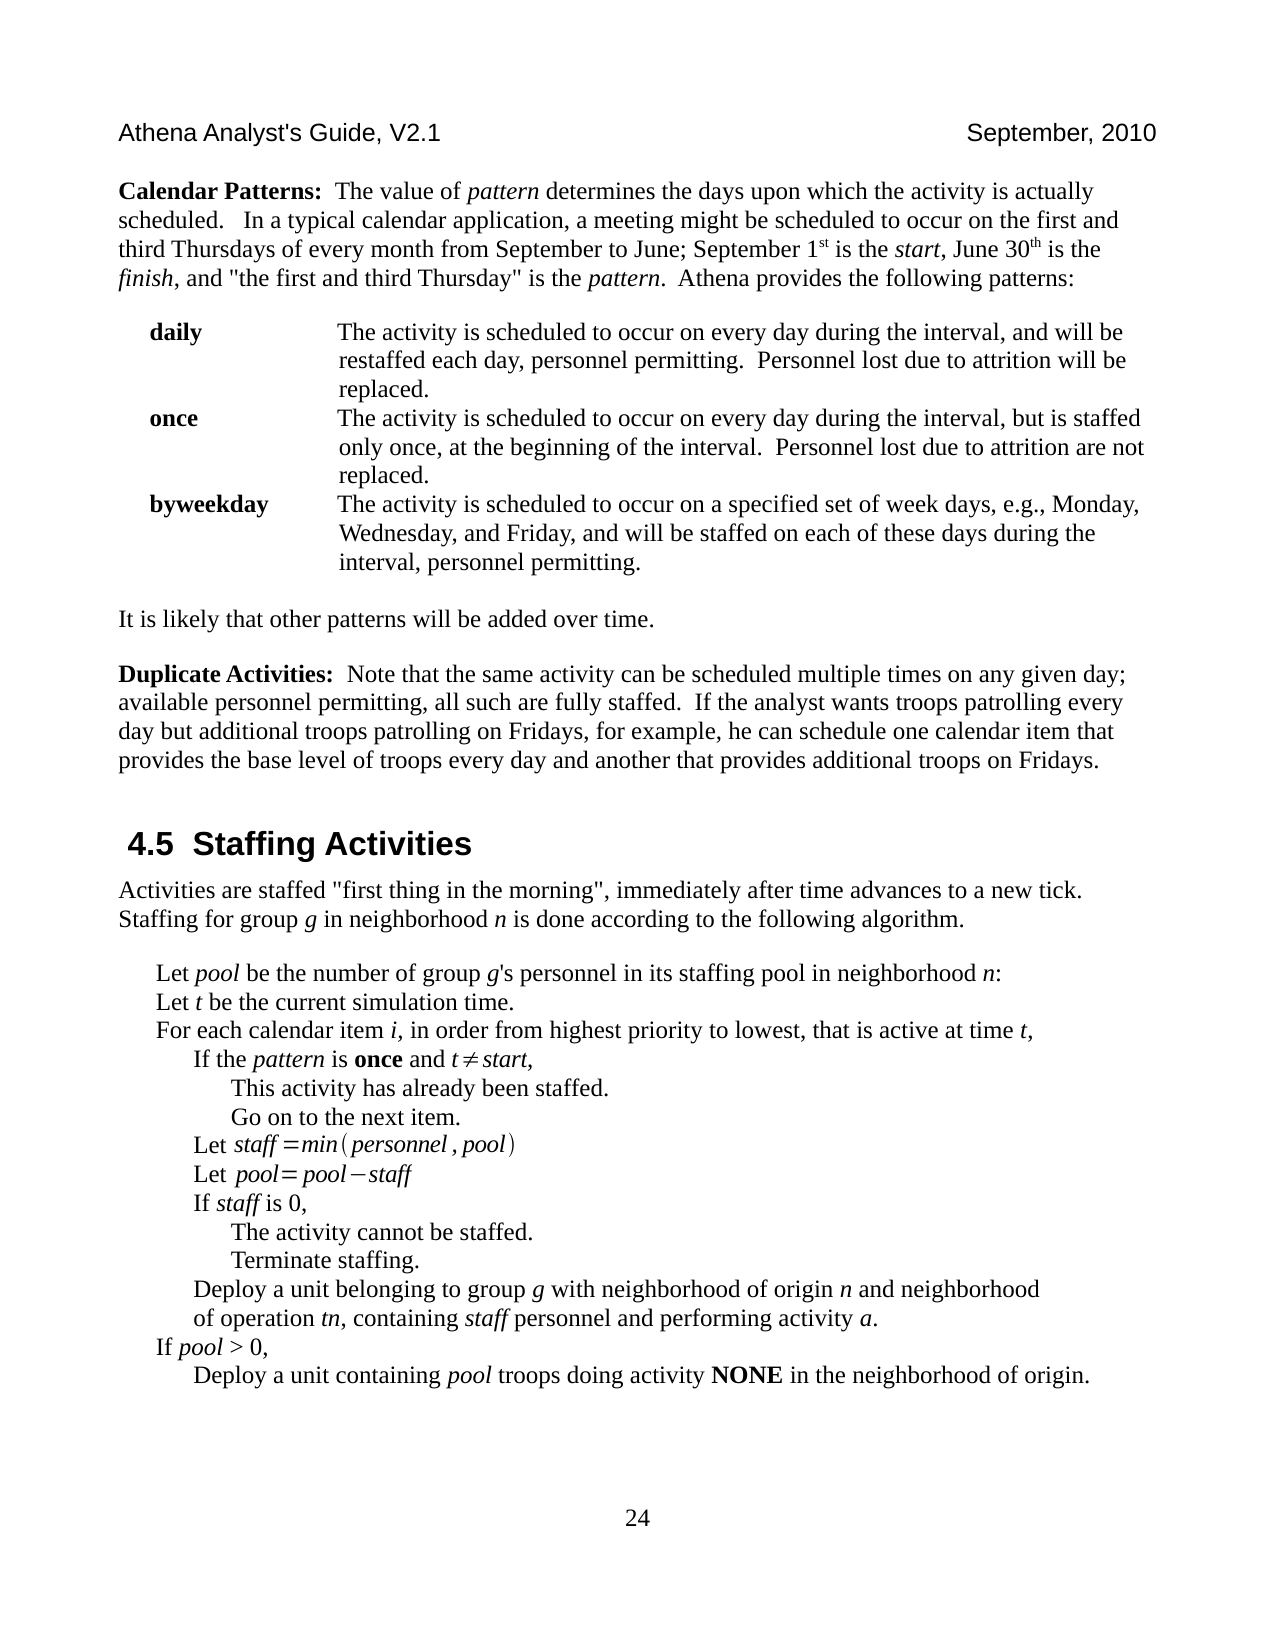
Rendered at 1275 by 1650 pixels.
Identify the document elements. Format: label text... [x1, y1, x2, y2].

text Let [118, 1131, 1157, 1159]
text It is likely that other patterns will be added over time. [118, 604, 1157, 633]
text once The activity is scheduled to occur on every day during the interval, but is staffed only once, at the beginning of the interval. Personnel lost due to attrition are not replaced. [149, 403, 1157, 489]
subtitle Staffing Activities [118, 824, 1157, 863]
text daily The activity is scheduled to occur on every day during the interval, and will be restaffed each day, personnel permitting. Personnel lost due to attrition will be replaced. [149, 317, 1157, 403]
text Let t be the current simulation time. [118, 987, 1157, 1016]
text If the pattern is once and , [118, 1044, 1157, 1073]
text Let [118, 1159, 1157, 1188]
text Duplicate Activities: Note that the same activity can be scheduled multiple times on any given day; available personnel permitting, all such are fully staffed. If the analyst wants troops patrolling every day but additional troops patrolling on Fridays, for example, he can schedule one calendar item that provides the base level of troops every day and another that provides additional troops on Fridays. [118, 659, 1157, 774]
text Activities are staffed "first thing in the morning", immediately after time advances to a new tick. Staffing for group g in neighborhood n is done according to the following algorithm. [118, 875, 1157, 933]
text of operation tn, containing staff personnel and performing activity a. [118, 1303, 1157, 1332]
text For each calendar item i, in order from highest priority to lowest, that is active at time t, [118, 1016, 1157, 1044]
text If staff is 0, [118, 1188, 1157, 1217]
text Calendar Patterns: The value of pattern determines the days upon which the activity is actually scheduled. In a typical calendar application, a meeting might be scheduled to occur on the first and third Thursdays of every month from September to June; September 1st is the start, June 30th is the finish, and "the first and third Thursday" is the pattern. Athena provides the following patterns: [118, 176, 1157, 291]
text Go on to the next item. [118, 1102, 1157, 1131]
text This activity has already been staffed. [118, 1073, 1157, 1102]
text The activity cannot be staffed. [118, 1217, 1157, 1246]
text If pool > 0, [118, 1332, 1157, 1361]
text Deploy a unit belonging to group g with neighborhood of origin n and neighborhood [118, 1274, 1157, 1303]
text Terminate staffing. [118, 1246, 1157, 1274]
text Let pool be the number of group g's personnel in its staffing pool in neighborhood n: [118, 958, 1157, 987]
text Deploy a unit containing pool troops doing activity NONE in the neighborhood of origin. [118, 1361, 1157, 1389]
text byweekday The activity is scheduled to occur on a specified set of week days, e.g., Monday, Wednesday, and Friday, and will be staffed on each of these days during the interval, personnel permitting. [149, 489, 1157, 576]
